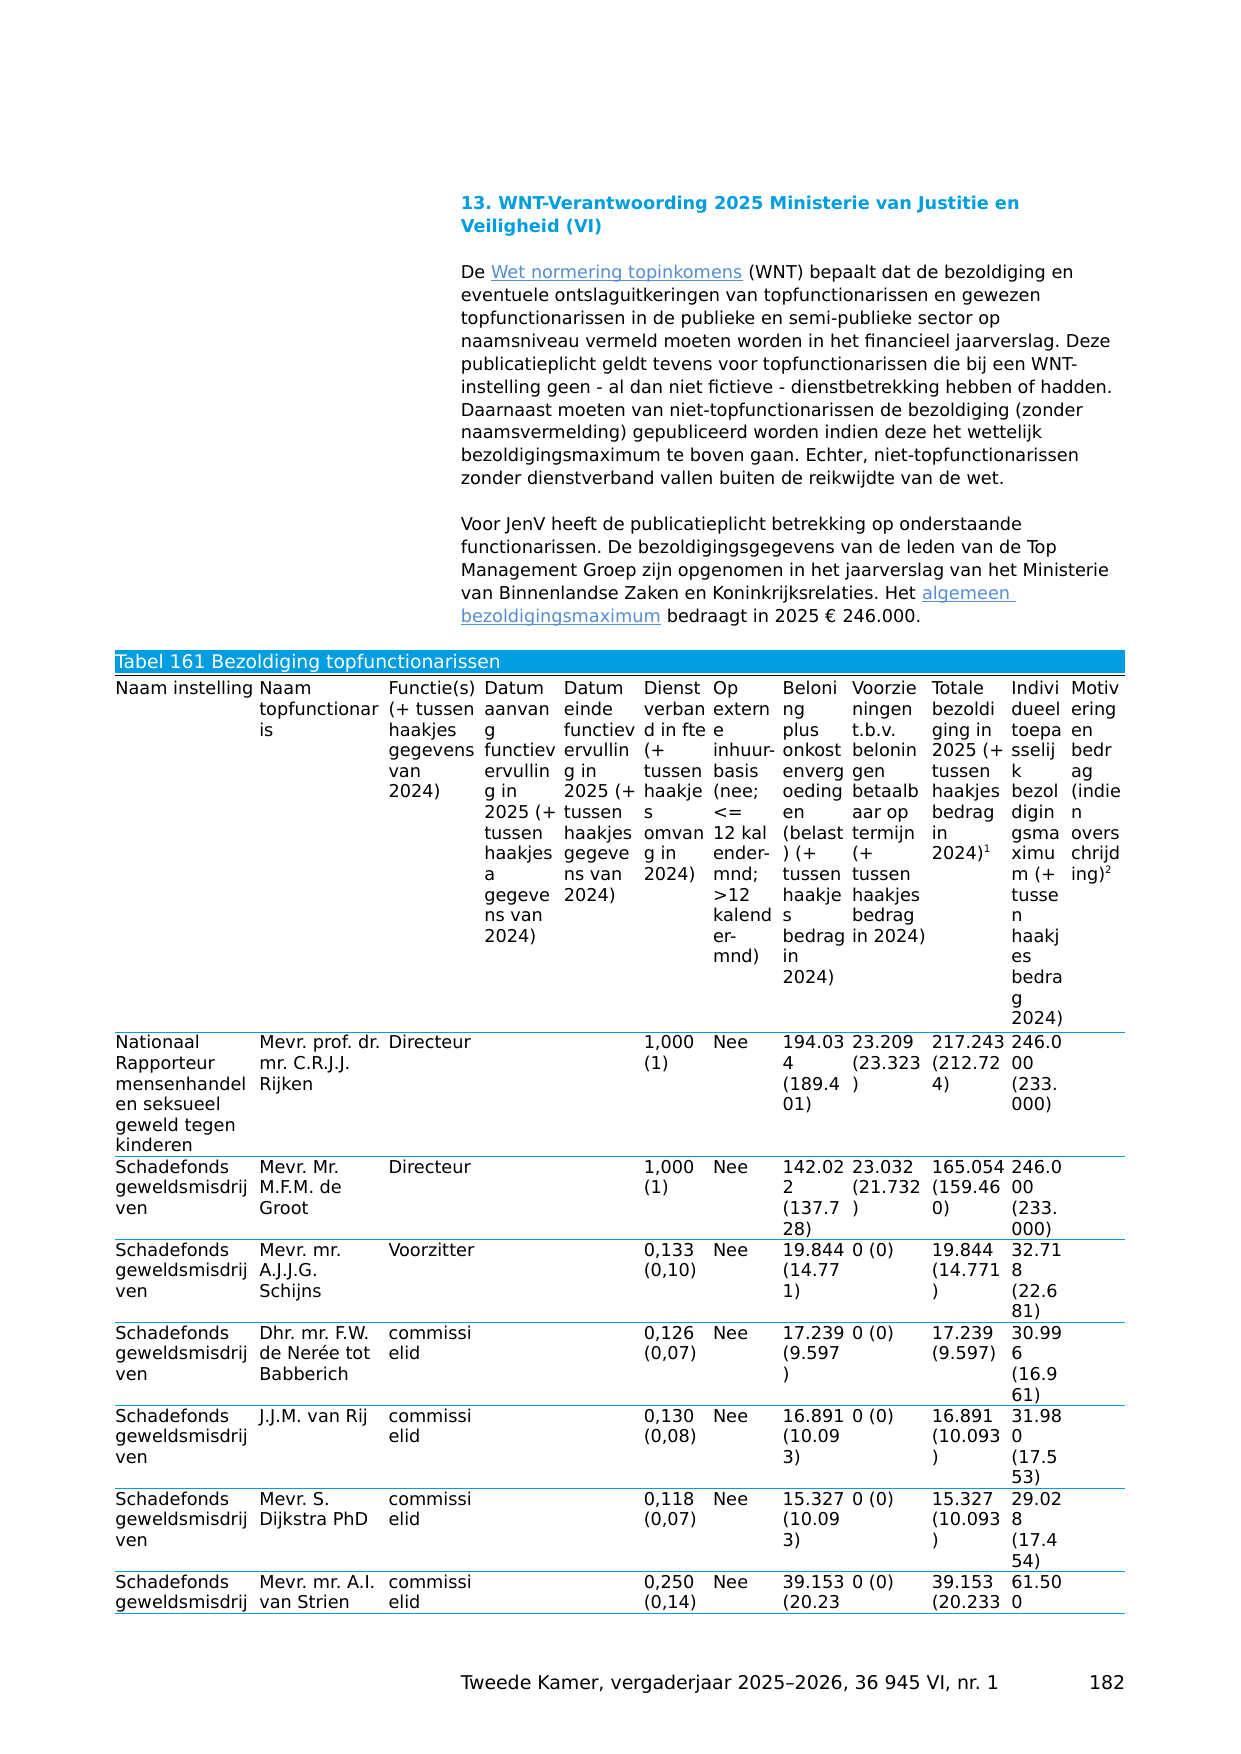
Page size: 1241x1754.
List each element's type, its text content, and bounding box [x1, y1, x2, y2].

table_cell [561, 1323, 641, 1405]
table_cell Directeur [385, 1157, 481, 1239]
table_cell [561, 1033, 641, 1156]
table_cell Dhr. mr. F.W. de Nerée tot Babberich [256, 1323, 385, 1405]
title 13. WNT-Verantwoording 2025 Ministerie van Justitie en Veiligheid (VI) [461, 191, 1125, 237]
table_cell Functie(s) (+ tussen haakjes gegevens van 2024) [385, 676, 481, 1032]
table_cell [1068, 1157, 1125, 1239]
table_cell [1068, 1572, 1125, 1613]
table_cell [481, 1572, 561, 1613]
table_cell commissielid [385, 1406, 481, 1488]
table_cell 246.000 (233.000) [1008, 1157, 1068, 1239]
table_cell Mevr. S. Dijkstra PhD [256, 1489, 385, 1571]
table_cell [561, 1489, 641, 1571]
table_cell 142.022 (137.728) [780, 1157, 849, 1239]
table_cell Schadefonds geweldsmisdrijven [115, 1157, 256, 1239]
table_cell Mevr. prof. dr. mr. C.R.J.J. Rijken [256, 1033, 385, 1156]
table_cell Naam topfunctionaris [256, 676, 385, 1032]
table_cell 246.000 (233.000) [1008, 1033, 1068, 1156]
table_cell [481, 1406, 561, 1488]
table_cell [561, 1572, 641, 1613]
table_cell Voorzitter [385, 1240, 481, 1322]
table_cell Mevr. Mr. M.F.M. de Groot [256, 1157, 385, 1239]
table_cell Op externe inhuur-basis (nee; <= 12 kalender-mnd; >12 kalender-mnd) [710, 676, 779, 1032]
table_cell 39.153 (20.233 [929, 1572, 1008, 1613]
table_cell Mevr. mr. A.I. van Strien [256, 1572, 385, 1613]
table_cell Datum einde functievervulling in 2025 (+ tussen haakjes gegevens van 2024) [561, 676, 641, 1032]
table_cell 194.034 (189.401) [780, 1033, 849, 1156]
table_cell Nee [710, 1033, 779, 1156]
table_cell Voorzieningen t.b.v. beloningen betaalbaar op termijn (+ tussen haakjes bedrag in 2024) [849, 676, 929, 1032]
table_cell [481, 1033, 561, 1156]
table_cell Nee [710, 1157, 779, 1239]
table_cell 15.327 (10.093) [780, 1489, 849, 1571]
table_cell [561, 1157, 641, 1239]
table_cell Nationaal Rapporteur mensenhandel en seksueel geweld tegen kinderen [115, 1033, 256, 1156]
table_cell commissielid [385, 1572, 481, 1613]
table_cell [481, 1157, 561, 1239]
table_cell 0 (0) [849, 1406, 929, 1488]
table_cell commissielid [385, 1323, 481, 1405]
table_cell Datum aanvang functievervulling in 2025 (+ tussen haakjesa gegevens van 2024) [481, 676, 561, 1032]
table_cell Schadefonds geweldsmisdrijven [115, 1489, 256, 1571]
table_cell 17.239 (9.597) [780, 1323, 849, 1405]
table_cell 29.028 (17.454) [1008, 1489, 1068, 1571]
table_cell 31.980 (17.553) [1008, 1406, 1068, 1488]
table_cell 32.718 (22.681) [1008, 1240, 1068, 1322]
table_cell 61.500 [1008, 1572, 1068, 1613]
table_cell [481, 1489, 561, 1571]
table_cell Beloning plus onkostenvergoedingen (belast) (+ tussen haakjes bedrag in 2024) [780, 676, 849, 1032]
table_cell [481, 1240, 561, 1322]
table_cell 19.844 (14.771) [929, 1240, 1008, 1322]
text Voor JenV heeft de publicatieplicht betrekking op onderstaande functionarissen. De bezoldigingsgegevens van de leden van de Top Management Groep zijn opgenomen in het jaarverslag van het Ministerie van Binnenlandse Zaken en Koninkrijksrelaties. Het algemeen bezoldigingsmaximum bedraagt in 2025 € 246.000. [461, 512, 1125, 627]
table_cell 39.153 (20.23 [780, 1572, 849, 1613]
table_cell Dienstverband in fte (+ tussen haakjes omvang in 2024) [641, 676, 710, 1032]
table_cell [1068, 1489, 1125, 1571]
table_cell 0 (0) [849, 1489, 929, 1571]
table_cell [1068, 1323, 1125, 1405]
table_cell Mevr. mr. A.J.J.G. Schijns [256, 1240, 385, 1322]
table_cell Nee [710, 1572, 779, 1613]
table_cell 0,250 (0,14) [641, 1572, 710, 1613]
table_cell Totale bezoldiging in 2025 (+ tussen haakjes bedrag in 2024)1 [929, 676, 1008, 1032]
table_cell 0,130 (0,08) [641, 1406, 710, 1488]
table_cell 17.239 (9.597) [929, 1323, 1008, 1405]
table_cell Nee [710, 1406, 779, 1488]
table_cell Naam instelling [115, 676, 256, 1032]
table_cell 165.054 (159.460) [929, 1157, 1008, 1239]
table_cell 23.209 (23.323) [849, 1033, 929, 1156]
table_cell 19.844 (14.771) [780, 1240, 849, 1322]
table_cell Directeur [385, 1033, 481, 1156]
table_cell [561, 1240, 641, 1322]
table_cell 16.891 (10.093) [780, 1406, 849, 1488]
table_cell 1,000 (1) [641, 1157, 710, 1239]
table_cell Nee [710, 1240, 779, 1322]
table_cell Nee [710, 1323, 779, 1405]
table_cell 16.891 (10.093) [929, 1406, 1008, 1488]
table_cell [1068, 1033, 1125, 1156]
table_cell Schadefonds geweldsmisdrijven [115, 1240, 256, 1322]
table_cell Schadefonds geweldsmisdrijven [115, 1406, 256, 1488]
table_cell commissielid [385, 1489, 481, 1571]
table_cell [561, 1406, 641, 1488]
table_cell 30.996 (16.961) [1008, 1323, 1068, 1405]
table_cell J.J.M. van Rij [256, 1406, 385, 1488]
table_cell Nee [710, 1489, 779, 1571]
table_cell 0 (0) [849, 1323, 929, 1405]
table_cell 217.243 (212.724) [929, 1033, 1008, 1156]
table_cell 0 (0) [849, 1572, 929, 1613]
table_cell 0,126 (0,07) [641, 1323, 710, 1405]
table_cell [1068, 1406, 1125, 1488]
table_cell 23.032 (21.732) [849, 1157, 929, 1239]
table_cell Individueel toepasselijk bezoldigingsmaximum (+ tussen haakjes bedrag 2024) [1008, 676, 1068, 1032]
table_cell 0 (0) [849, 1240, 929, 1322]
table_cell 0,133 (0,10) [641, 1240, 710, 1322]
table_cell Motivering en bedrag (indien overschrijding)2 [1068, 676, 1125, 1032]
table_cell Schadefonds geweldsmisdrijven [115, 1323, 256, 1405]
table_cell [481, 1323, 561, 1405]
table_cell 0,118 (0,07) [641, 1489, 710, 1571]
text De Wet normering topinkomens (WNT) bepaalt dat de bezoldiging en eventuele ontslaguitkeringen van topfunctionarissen en gewezen topfunctionarissen in de publieke en semi-publieke sector op naamsniveau vermeld moeten worden in het financieel jaarverslag. Deze publicatieplicht geldt tevens voor topfunctionarissen die bij een WNT-instelling geen - al dan niet fictieve - dienstbetrekking hebben of hadden. Daarnaast moeten van niet-topfunctionarissen de bezoldiging (zonder naamsvermelding) gepubliceerd worden indien deze het wettelijk bezoldigingsmaximum te boven gaan. Echter, niet-topfunctionarissen zonder dienstverband vallen buiten de reikwijdte van de wet. [461, 260, 1125, 489]
table_cell 15.327 (10.093) [929, 1489, 1008, 1571]
table_cell [1068, 1240, 1125, 1322]
table_cell 1,000 (1) [641, 1033, 710, 1156]
table_cell Schadefonds geweldsmisdrij [115, 1572, 256, 1613]
